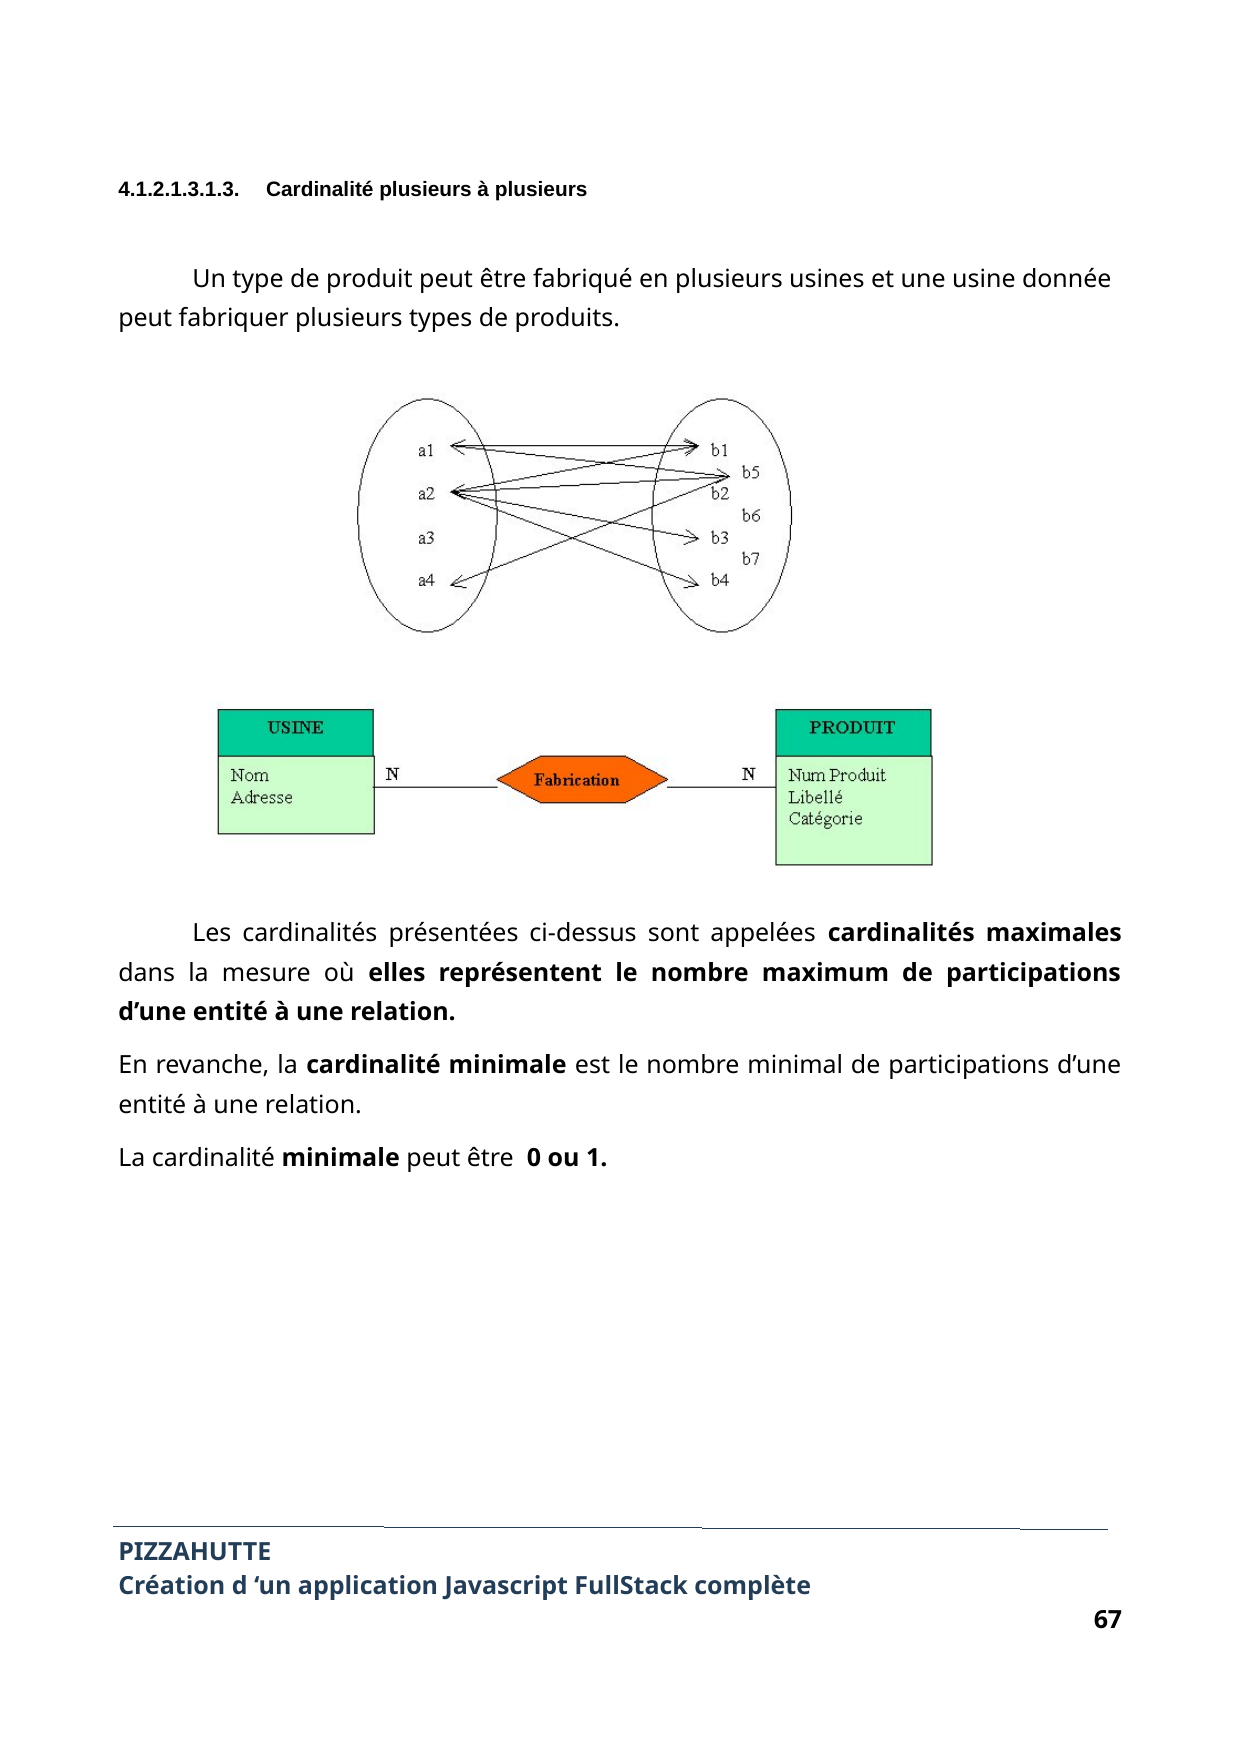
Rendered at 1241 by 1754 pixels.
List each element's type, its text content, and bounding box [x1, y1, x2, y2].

text Un type de produit peut être fabriqué en plusieurs usines et une usine donnée peut fabriquer plusieurs types de produits. [118, 260, 1122, 519]
text Les cardinalités présentées ci-dessus sont appelées cardinalités maximales dans la mesure où elles représentent le nombre maximum de participations d’une entité à une relation. [118, 915, 1122, 1027]
text La cardinalité minimale peut être 0 ou 1. [118, 1140, 1122, 1174]
picture [190, 393, 957, 868]
subtitle Cardinalité plusieurs à plusieurs [118, 176, 1122, 200]
text En revanche, la cardinalité minimale est le nombre minimal de participations d’une entité à une relation. [118, 1047, 1122, 1120]
